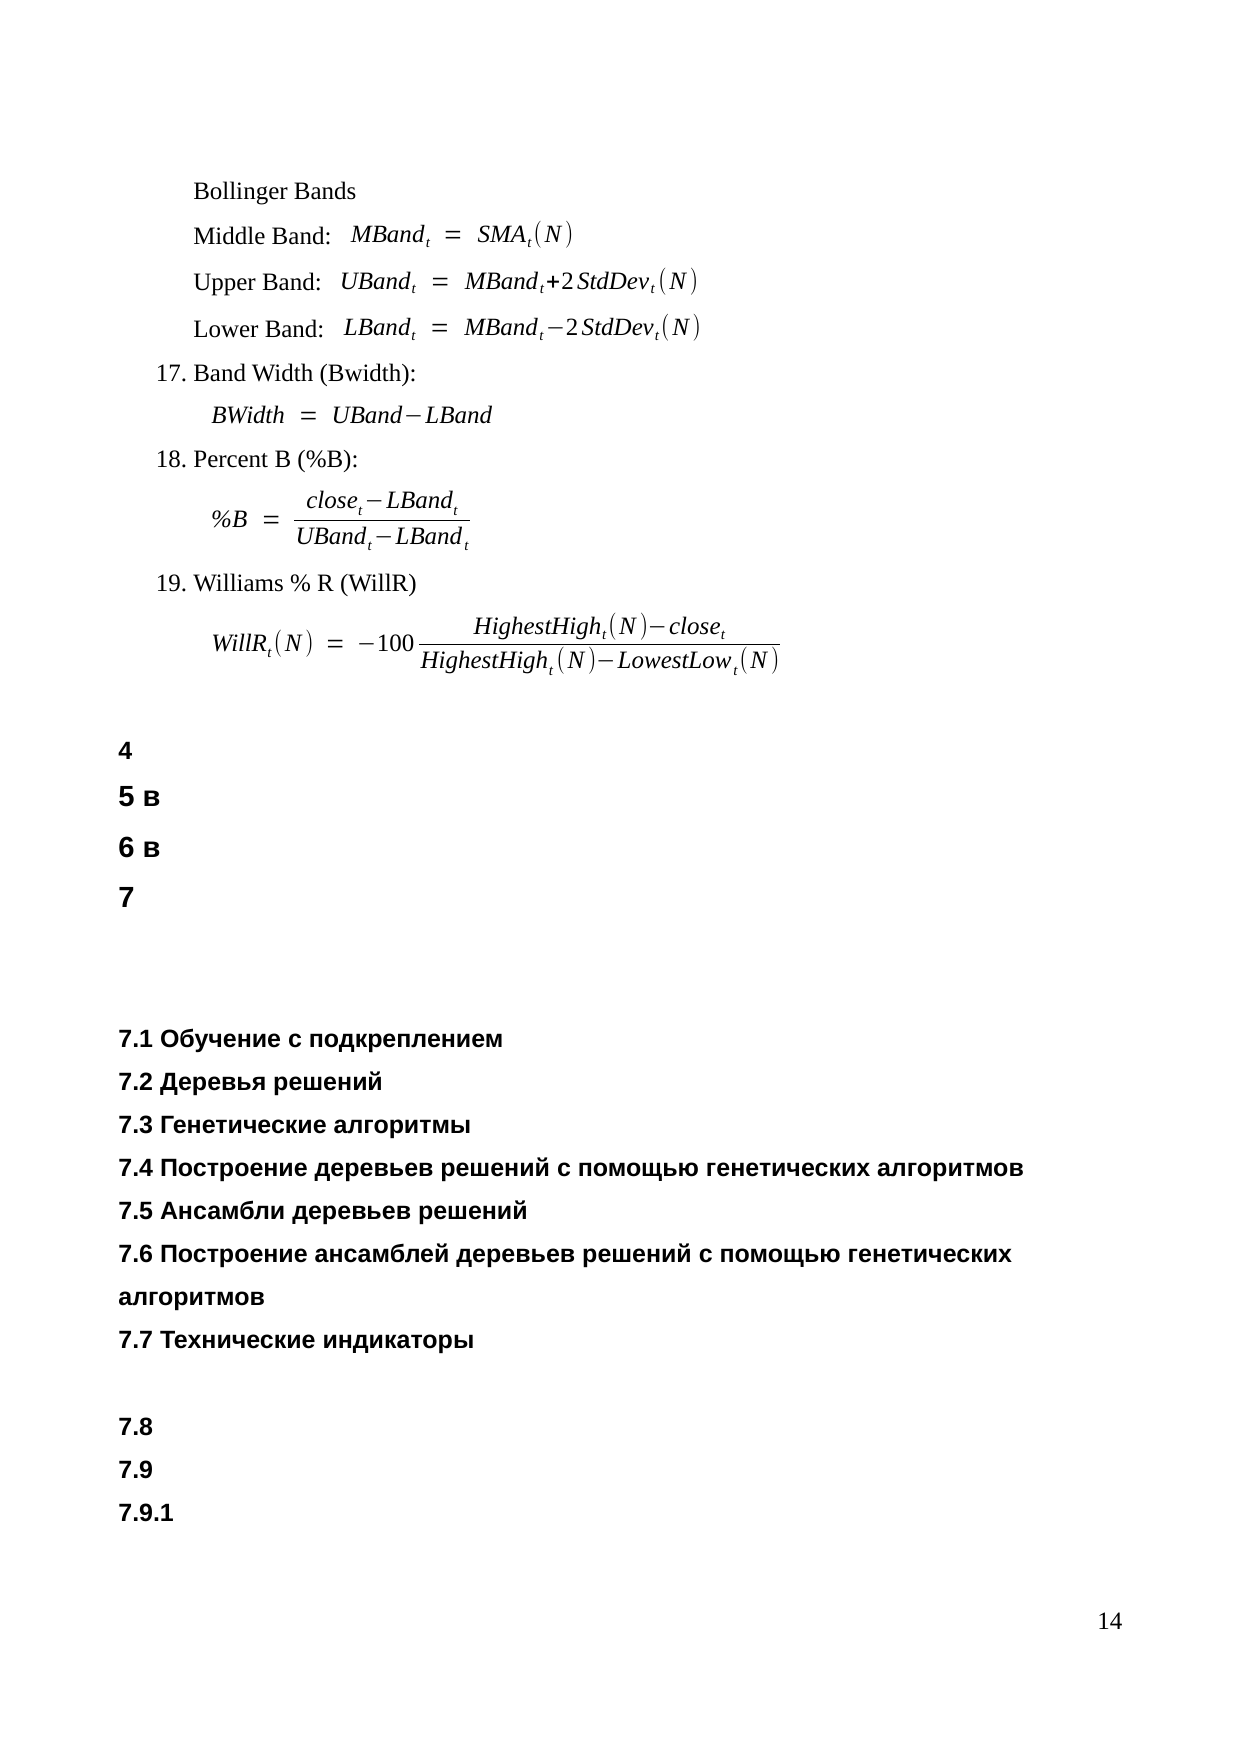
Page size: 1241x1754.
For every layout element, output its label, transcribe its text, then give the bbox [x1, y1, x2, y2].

list в [118, 829, 1122, 863]
list в [118, 779, 1122, 813]
list Обучение с подкреплением [118, 1024, 1122, 1052]
list Технические индикаторы [118, 1326, 1122, 1354]
list Lower Band: [156, 312, 1122, 344]
list Williams % R (WillR) [156, 568, 1122, 597]
list Ансамбли деревьев решений [118, 1196, 1122, 1225]
list Upper Band: [156, 266, 1122, 298]
list Построение ансамблей деревьев решений с помощью генетических алгоритмов [118, 1239, 1122, 1311]
list Построение деревьев решений с помощью генетических алгоритмов [118, 1153, 1122, 1182]
list Band Width (Bwidth): [156, 358, 1122, 387]
list Bollinger Bands [156, 176, 1122, 205]
list Генетические алгоритмы [118, 1110, 1122, 1139]
list Percent B (%B): [156, 444, 1122, 472]
list Middle Band: [156, 219, 1122, 251]
list Деревья решений [118, 1067, 1122, 1096]
